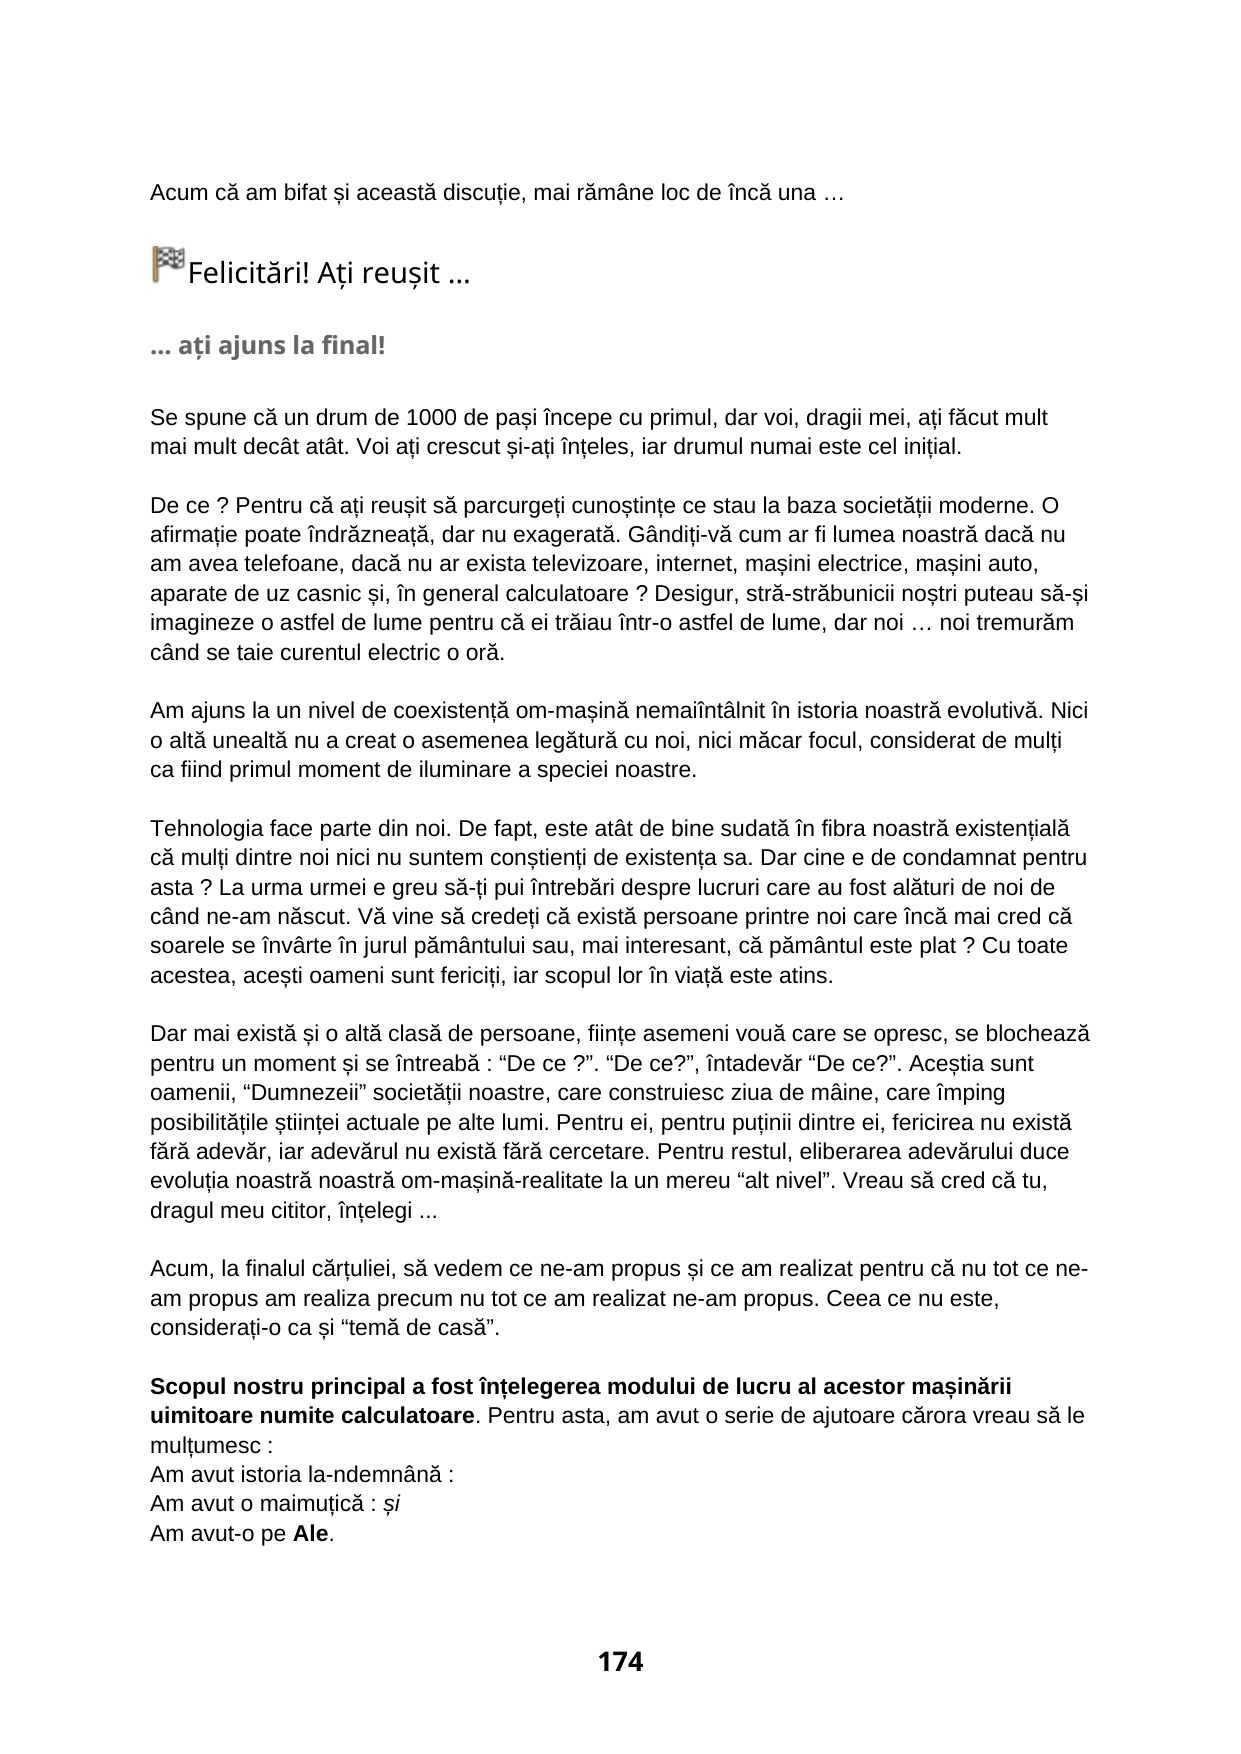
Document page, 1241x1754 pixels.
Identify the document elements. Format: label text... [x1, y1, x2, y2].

text Tehnologia face parte din noi. De fapt, este atât de bine sudată în fibra noastră existențială că mulți dintre noi nici nu suntem conștienți de existența sa. Dar cine e de condamnat pentru asta ? La urma urmei e greu să-ți pui întrebări despre lucruri care au fost alături de noi de când ne-am născut. Vă vine să credeți că există persoane printre noi care încă mai cred că soarele se învârte în jurul pământului sau, mai interesant, că pământul este plat ? Cu toate acestea, acești oameni sunt fericiți, iar scopul lor în viață este atins. [150, 816, 1091, 988]
text Am avut-o pe Ale. [150, 1521, 1091, 1546]
text De ce ? Pentru că ați reușit să parcurgeți cunoștințe ce stau la baza societății moderne. O afirmație poate îndrăzneață, dar nu exagerată. Gândiți-vă cum ar fi lumea noastră dacă nu am avea telefoane, dacă nu ar exista televizoare, internet, mașini electrice, mașini auto, aparate de uz casnic și, în general calculatoare ? Desigur, stră-străbunicii noștri puteau să-și imagineze o astfel de lume pentru că ei trăiau într-o astfel de lume, dar noi … noi tremurăm când se taie curentul electric o oră. [150, 492, 1091, 665]
subtitle … ați ajuns la final! [150, 327, 1091, 361]
text Am ajuns la un nivel de coexistență om-mașină nemaiîntâlnit în istoria noastră evolutivă. Nici o altă unealtă nu a creat o asemenea legătură cu noi, nici măcar focul, considerat de mulți ca fiind primul moment de iluminare a speciei noastre. [150, 698, 1091, 782]
picture [150, 246, 188, 284]
text Se spune că un drum de 1000 de pași începe cu primul, dar voi, dragii mei, ați făcut mult mai mult decât atât. Voi ați crescut și-ați înțeles, iar drumul numai este cel inițial. [150, 404, 1091, 459]
text Am avut istoria la-ndemnână : [150, 1462, 1091, 1487]
text Dar mai există și o altă clasă de persoane, ființe asemeni vouă care se opresc, se blochează pentru un moment și se întreabă : “De ce ?”. “De ce?”, întadevăr “De ce?”. Aceștia sunt oamenii, “Dumnezeii” societății noastre, care construiesc ziua de mâine, care împing posibilitățile științei actuale pe alte lumi. Pentru ei, pentru puținii dintre ei, fericirea nu există fără adevăr, iar adevărul nu există fără cercetare. Pentru restul, eliberarea adevărului duce evoluția noastră noastră om-mașină-realitate la un mereu “alt nivel”. Vreau să cred că tu, dragul meu cititor, înțelegi ... [150, 1021, 1091, 1223]
subtitle Felicitări! Ați reușit … [150, 246, 1091, 292]
text Am avut o maimuțică : și [150, 1491, 1091, 1517]
text Acum, la finalul cărțuliei, să vedem ce ne-am propus și ce am realizat pentru că nu tot ce ne-am propus am realiza precum nu tot ce am realizat ne-am propus. Ceea ce nu este, considerați-o ca și “temă de casă”. [150, 1256, 1091, 1341]
text Acum că am bifat și această discuție, mai rămâne loc de încă una … [150, 179, 1091, 205]
text Scopul nostru principal a fost înțelegerea modului de lucru al acestor mașinării uimitoare numite calculatoare. Pentru asta, am avut o serie de ajutoare cărora vreau să le mulțumesc : [150, 1374, 1091, 1458]
